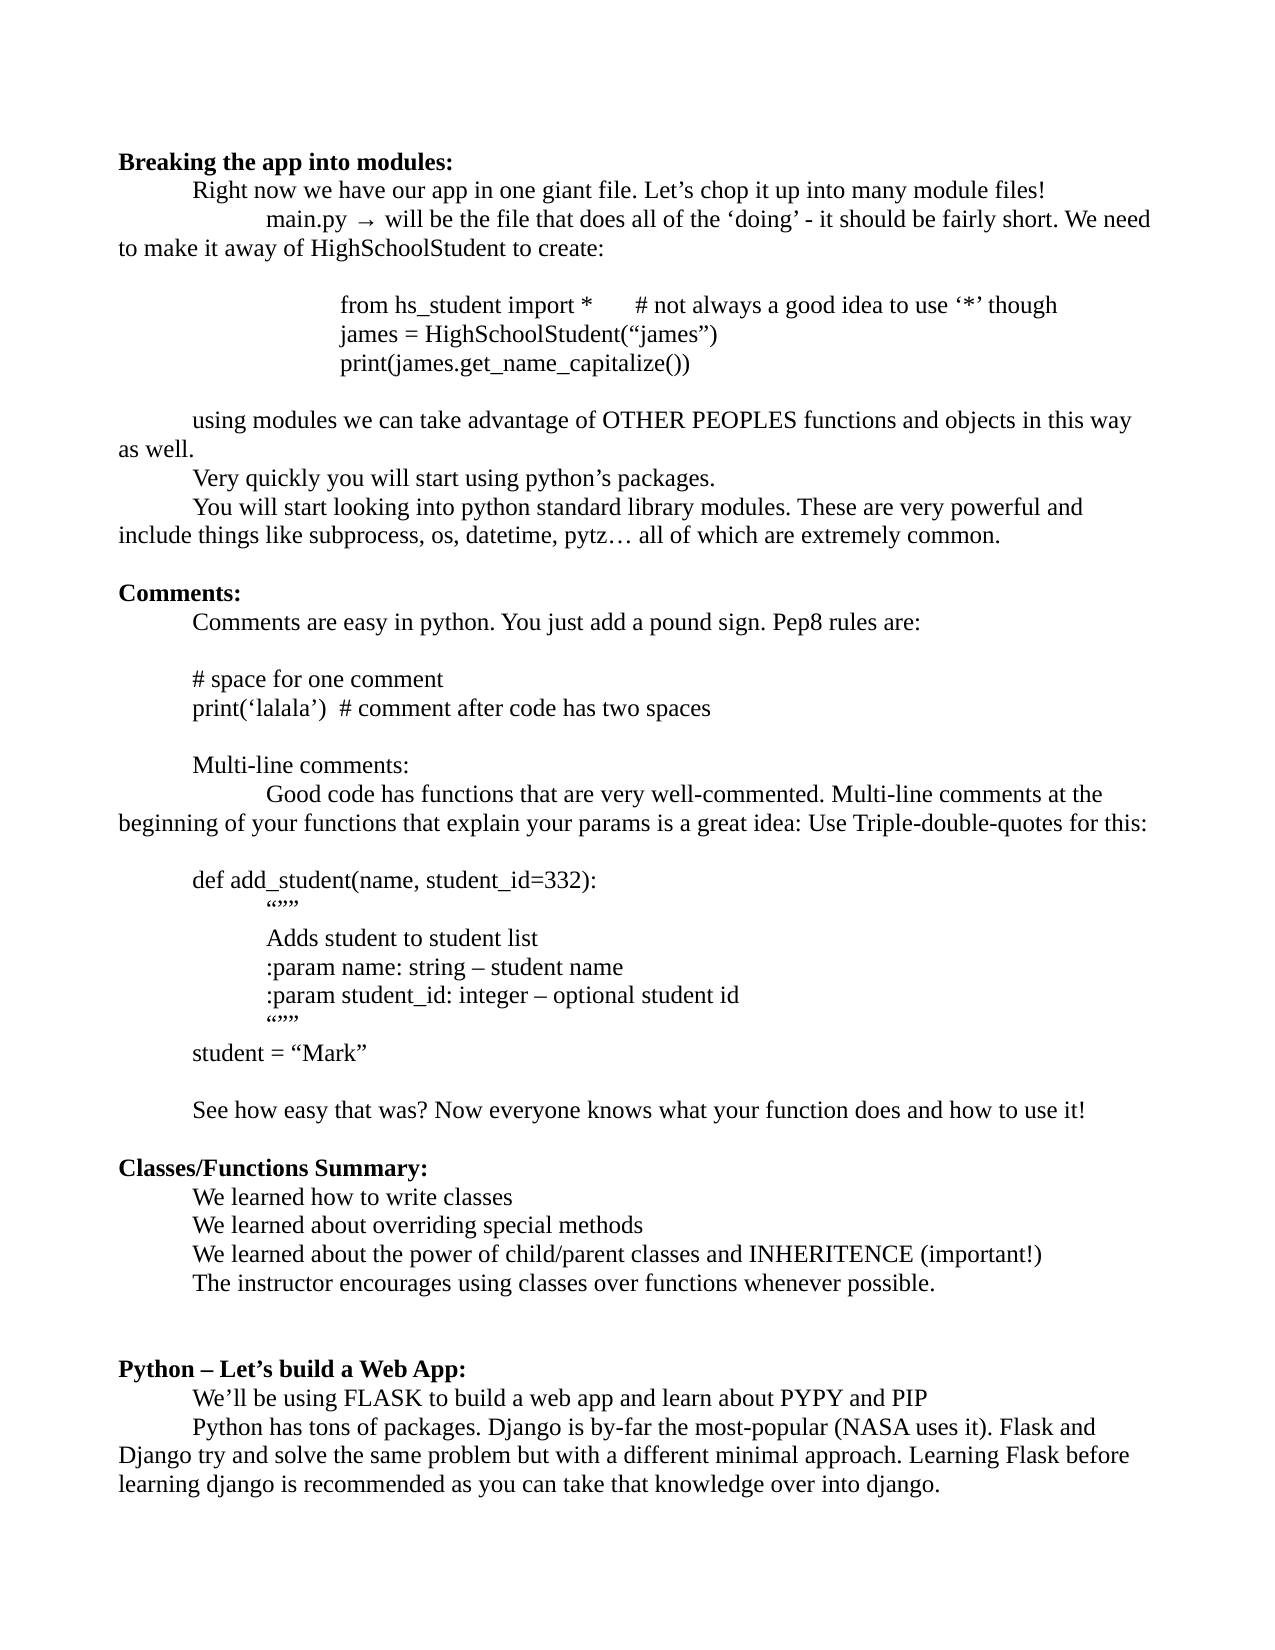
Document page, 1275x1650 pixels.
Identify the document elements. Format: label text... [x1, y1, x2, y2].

text Breaking the app into modules: [118, 147, 1157, 176]
text james = HighSchoolStudent(“james”) [118, 319, 1157, 348]
text using modules we can take advantage of OTHER PEOPLES functions and objects in this way as well. [118, 406, 1157, 463]
text We’ll be using FLASK to build a web app and learn about PYPY and PIP [118, 1383, 1157, 1412]
text See how easy that was? Now everyone knows what your function does and how to use it! [118, 1096, 1157, 1124]
text Comments are easy in python. You just add a pound sign. Pep8 rules are: [118, 607, 1157, 636]
text Classes/Functions Summary: [118, 1153, 1157, 1182]
text print(‘lalala’) # comment after code has two spaces [118, 693, 1157, 722]
text We learned about overriding special methods [118, 1211, 1157, 1239]
text Good code has functions that are very well-commented. Multi-line comments at the beginning of your functions that explain your params is a great idea: Use Triple-double-quotes for this: [118, 779, 1157, 837]
text Comments: [118, 578, 1157, 607]
text “”” [118, 894, 1157, 923]
text Python – Let’s build a Web App: [118, 1354, 1157, 1383]
text Right now we have our app in one giant file. Let’s chop it up into many module files! [118, 176, 1157, 204]
text # space for one comment [118, 664, 1157, 693]
text from hs_student import * # not always a good idea to use ‘*’ though [118, 291, 1157, 319]
text print(james.get_name_capitalize()) [118, 348, 1157, 377]
text Python has tons of packages. Django is by-far the most-popular (NASA uses it). Flask and Django try and solve the same problem but with a different minimal approach. Learning Flask before learning django is recommended as you can take that knowledge over into django. [118, 1412, 1157, 1498]
text You will start looking into python standard library modules. These are very powerful and include things like subprocess, os, datetime, pytz… all of which are extremely common. [118, 492, 1157, 549]
text def add_student(name, student_id=332): [118, 866, 1157, 894]
text :param name: string – student name [118, 952, 1157, 981]
text :param student_id: integer – optional student id [118, 981, 1157, 1009]
text student = “Mark” [118, 1038, 1157, 1067]
text Adds student to student list [118, 923, 1157, 952]
text Very quickly you will start using python’s packages. [118, 463, 1157, 492]
text main.py → will be the file that does all of the ‘doing’ - it should be fairly short. We need to make it away of HighSchoolStudent to create: [118, 204, 1157, 262]
text Multi-line comments: [118, 751, 1157, 779]
text The instructor encourages using classes over functions whenever possible. [118, 1268, 1157, 1297]
text “”” [118, 1009, 1157, 1038]
text We learned how to write classes [118, 1182, 1157, 1211]
text We learned about the power of child/parent classes and INHERITENCE (important!) [118, 1239, 1157, 1268]
